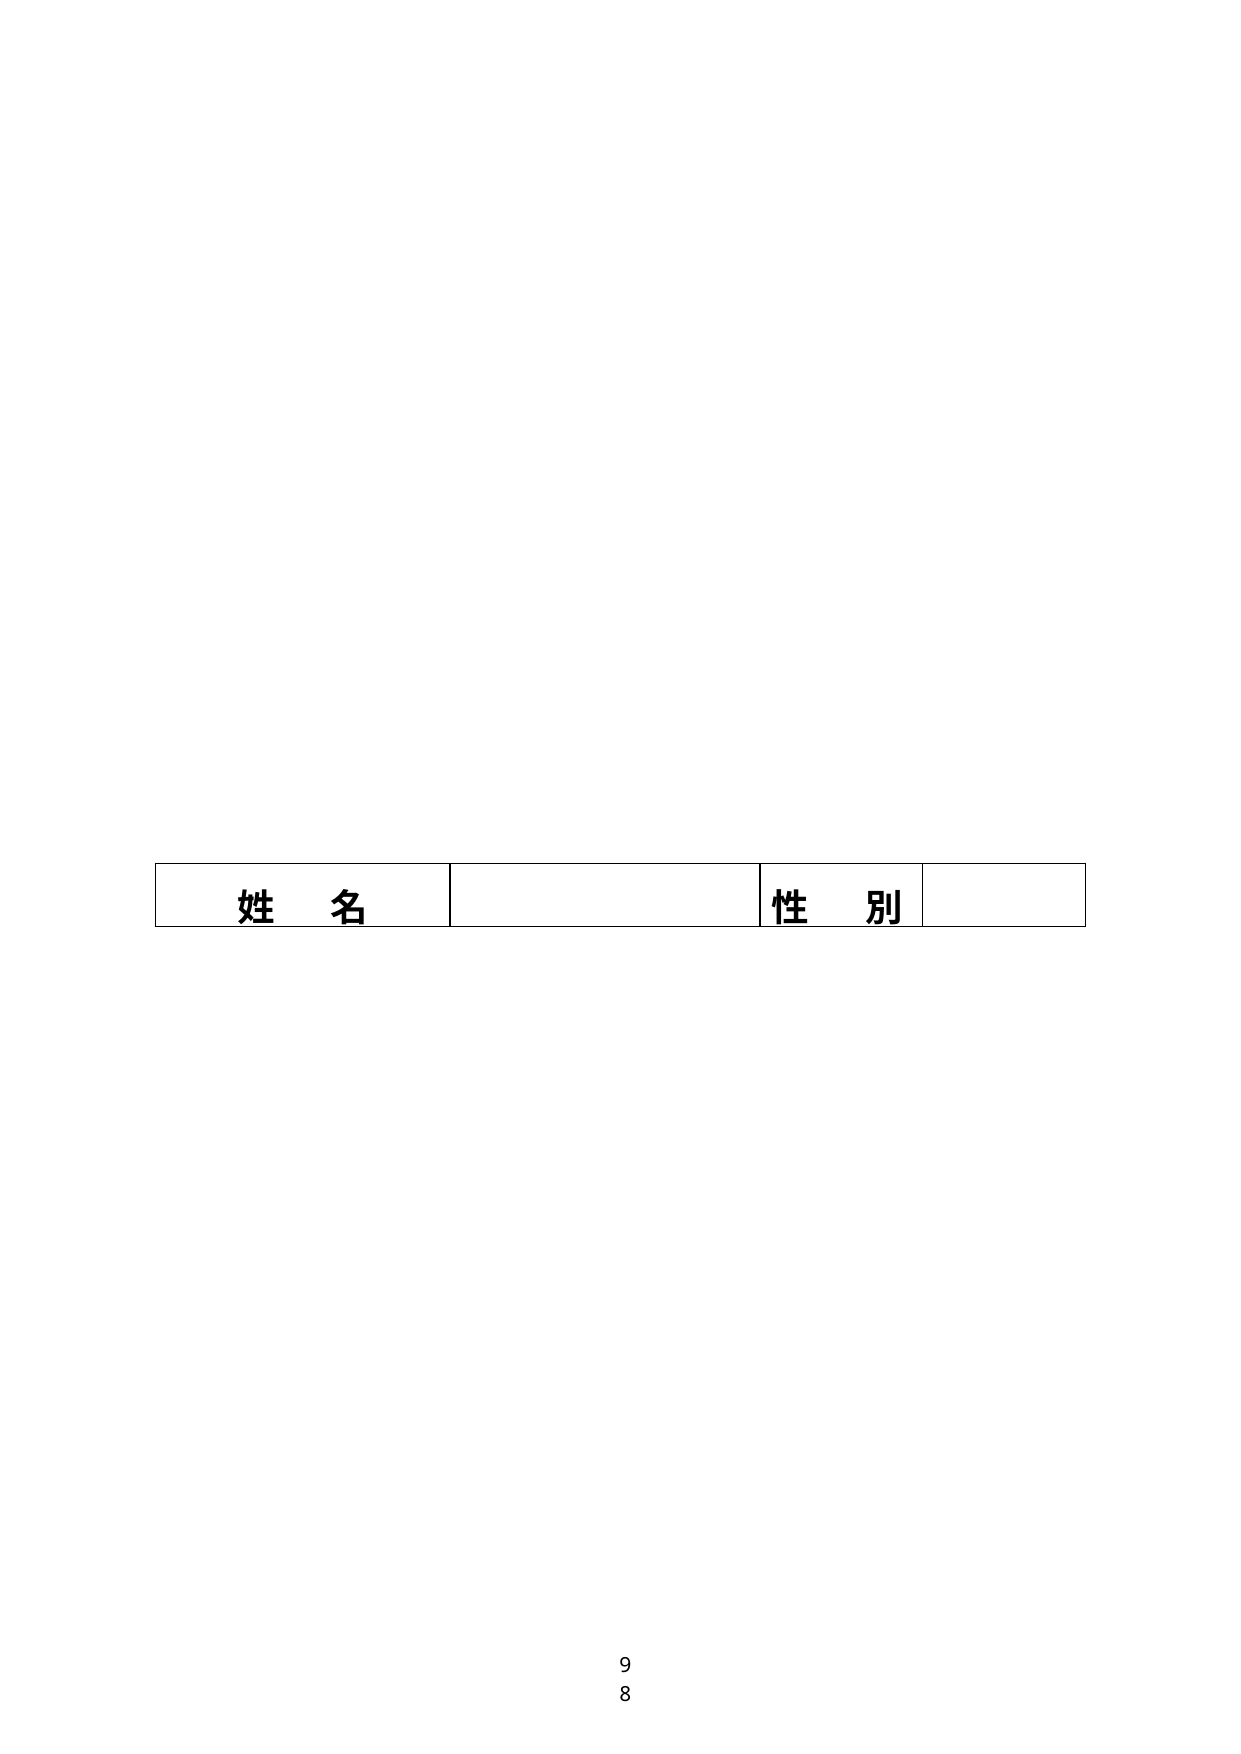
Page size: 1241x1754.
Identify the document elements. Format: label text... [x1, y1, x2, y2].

table_cell [923, 864, 1085, 926]
table_cell 性 別 [761, 864, 922, 926]
table_cell [451, 864, 759, 926]
table_cell 姓 名 [156, 864, 449, 926]
